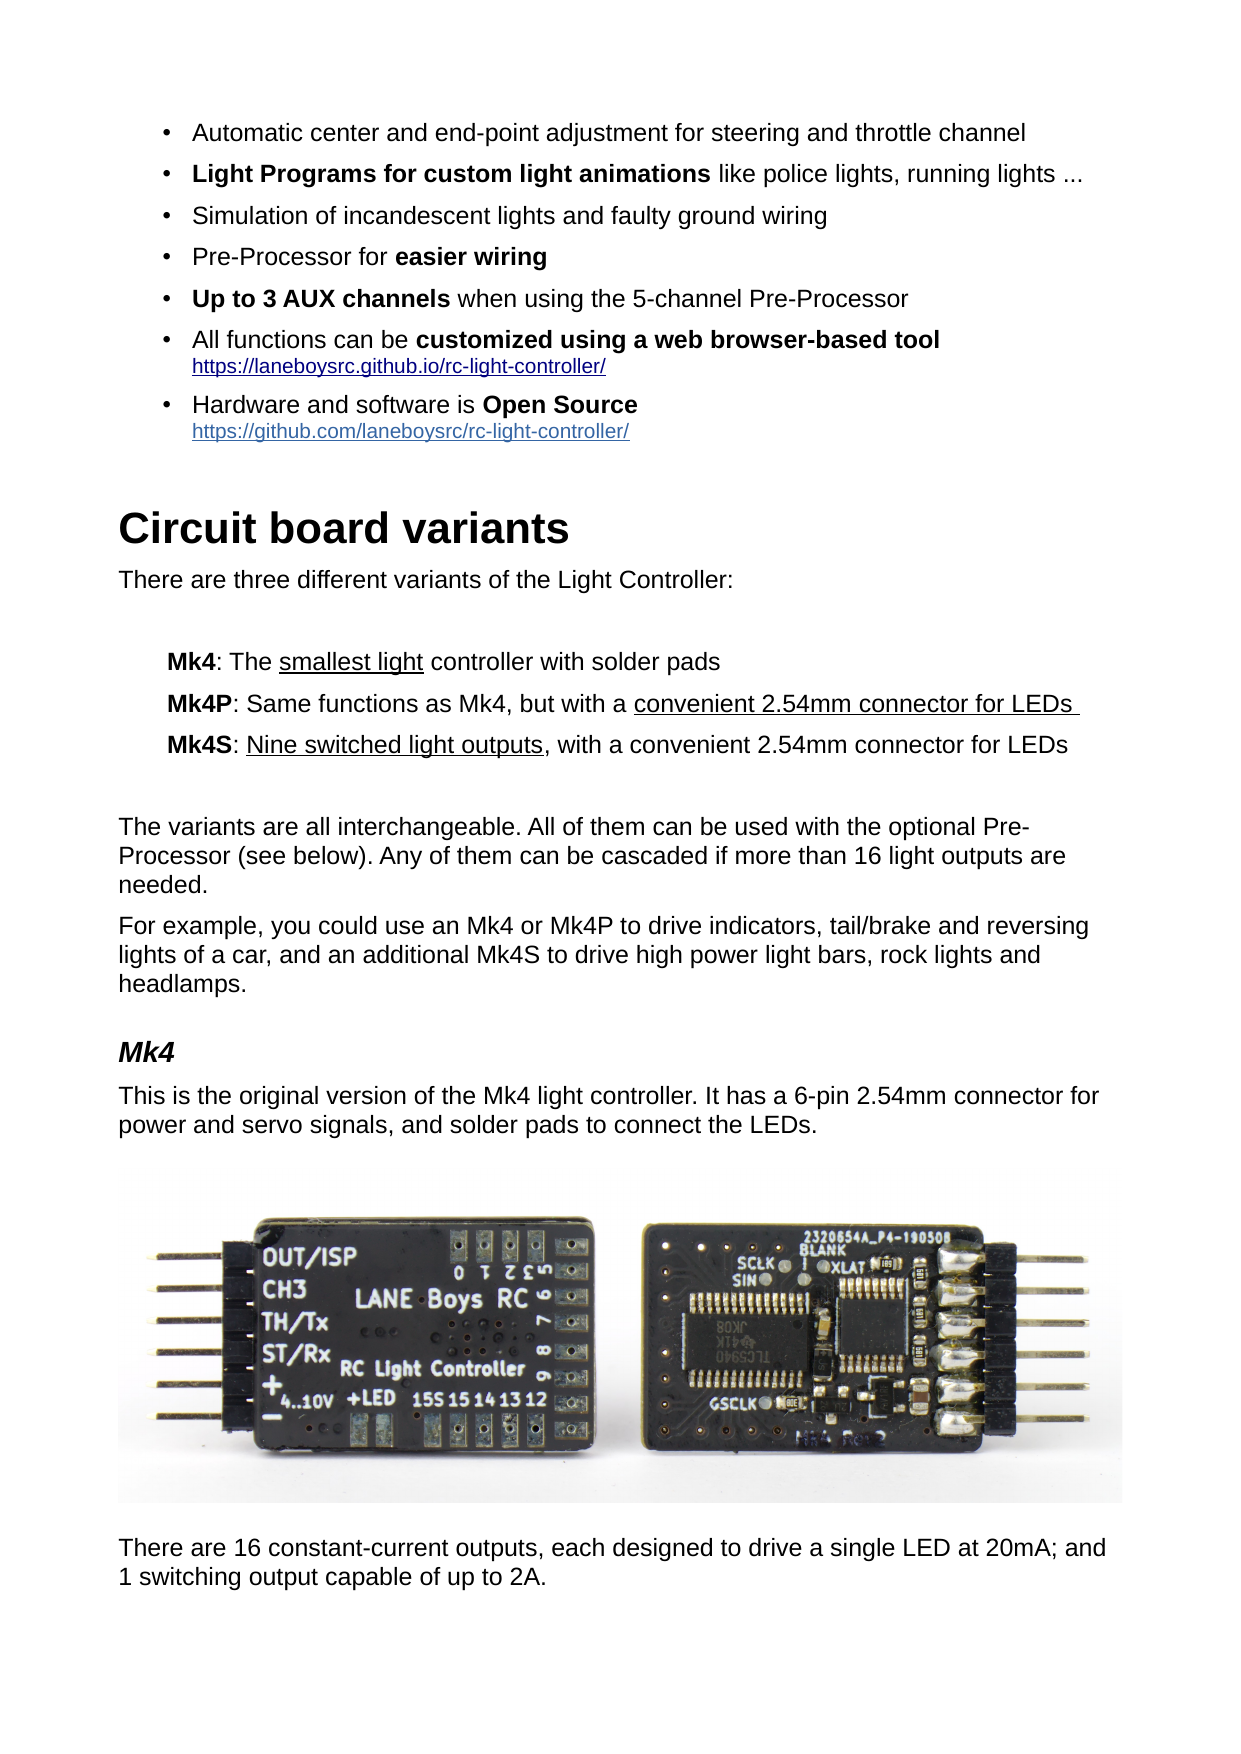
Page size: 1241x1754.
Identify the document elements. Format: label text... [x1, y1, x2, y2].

text This is the original version of the Mk4 light controller. It has a 6-pin 2.54mm connector for power and servo signals, and solder pads to connect the LEDs. [118, 1081, 1122, 1138]
list Up to 3 AUX channels when using the 5-channel Pre-Processor [162, 283, 1122, 312]
list Light Programs for custom light animations like police lights, running lights ... [162, 159, 1122, 188]
list Automatic center and end-point adjustment for steering and throttle channel [162, 118, 1122, 147]
text For example, you could use an Mk4 or Mk4P to drive indicators, tail/brake and reversing lights of a car, and an additional Mk4S to drive high power light bars, rock lights and headlamps. [118, 911, 1122, 997]
text Mk4: The smallest light controller with solder pads [167, 647, 1122, 676]
picture [118, 1168, 1123, 1503]
subtitle Mk4 [118, 1035, 1122, 1068]
list Pre-Processor for easier wiring [162, 242, 1122, 271]
text There are 16 constant-current outputs, each designed to drive a single LED at 20mA; and 1 switching output capable of up to 2A. [118, 1533, 1122, 1590]
list Simulation of incandescent lights and faulty ground wiring [162, 201, 1122, 230]
text The variants are all interchangeable. All of them can be used with the optional Pre-Processor (see below). Any of them can be cascaded if more than 16 light outputs are needed. [118, 812, 1122, 899]
text Mk4S: Nine switched light outputs, with a convenient 2.54mm connector for LEDs [167, 730, 1122, 759]
subtitle Circuit board variants [118, 503, 1122, 553]
list All functions can be customized using a web browser-based tool https://laneboysrc.github.io/rc-light-controller/ [162, 325, 1122, 378]
text There are three different variants of the Light Controller: [118, 565, 1122, 594]
text Mk4P: Same functions as Mk4, but with a convenient 2.54mm connector for LEDs [167, 689, 1122, 717]
list Hardware and software is Open Source https://github.com/laneboysrc/rc-light-controller/ [162, 390, 1122, 443]
